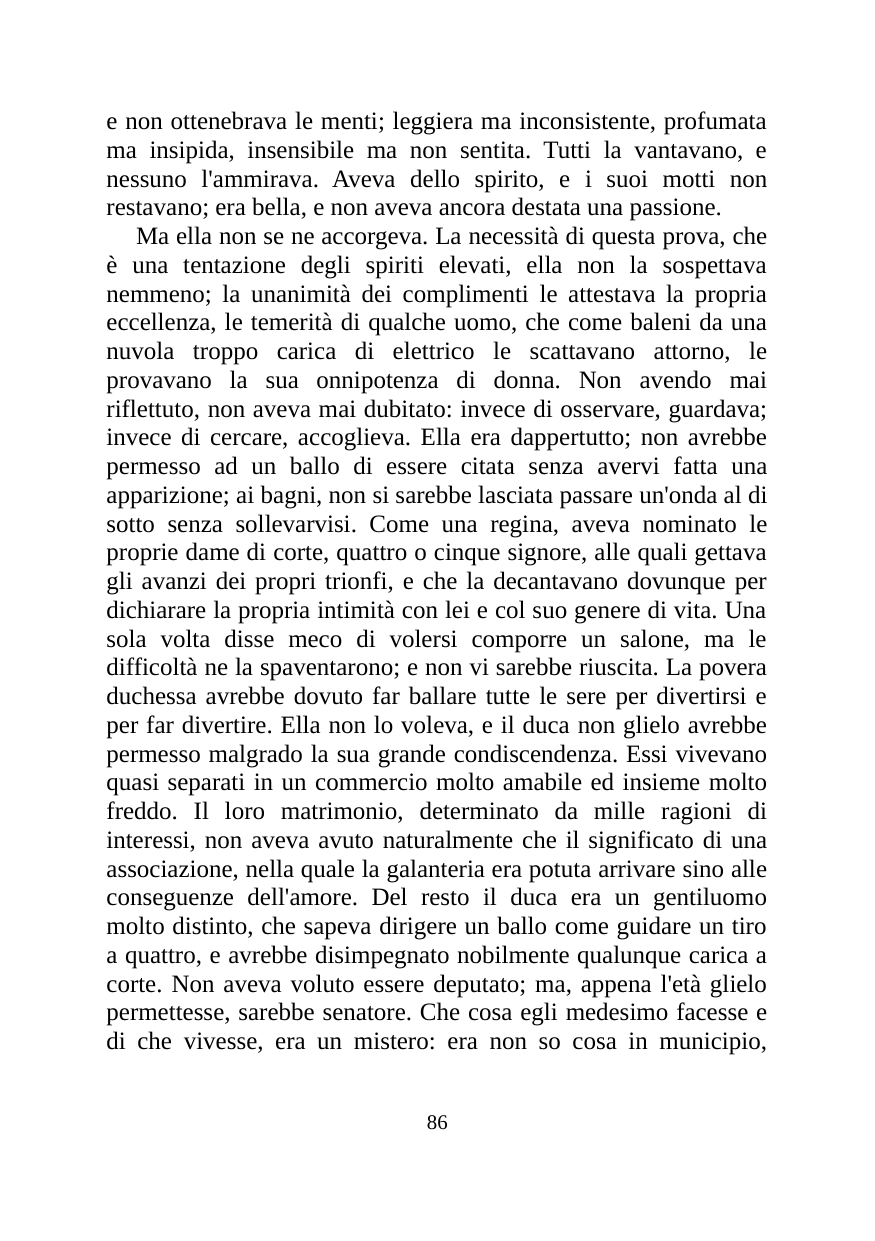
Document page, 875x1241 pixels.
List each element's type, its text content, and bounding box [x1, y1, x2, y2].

text Ma ella non se ne accorgeva. La necessità di questa prova, che è una tentazione degli spiriti elevati, ella non la sospettava nemmeno; la unanimità dei complimenti le attestava la propria eccellenza, le temerità di qualche uomo, che come baleni da una nuvola troppo carica di elettrico le scattavano attorno, le provavano la sua onnipotenza di donna. Non avendo mai riflettuto, non aveva mai dubitato: invece di osservare, guardava; invece di cercare, accoglieva. Ella era dappertutto; non avrebbe permesso ad un ballo di essere citata senza avervi fatta una apparizione; ai bagni, non si sarebbe lasciata passare un'onda al di sotto senza sollevarvisi. Come una regina, aveva nominato le proprie dame di corte, quattro o cinque signore, alle quali gettava gli avanzi dei propri trionfi, e che la decantavano dovunque per dichiarare la propria intimità con lei e col suo genere di vita. Una sola volta disse meco di volersi comporre un salone, ma le difficoltà ne la spaventarono; e non vi sarebbe riuscita. La povera duchessa avrebbe dovuto far ballare tutte le sere per divertirsi e per far divertire. Ella non lo voleva, e il duca non glielo avrebbe permesso malgrado la sua grande condiscendenza. Essi vivevano quasi separati in un commercio molto amabile ed insieme molto freddo. Il loro matrimonio, determinato da mille ragioni di interessi, non aveva avuto naturalmente che il significato di una associazione, nella quale la galanteria era potuta arrivare sino alle conseguenze dell'amore. Del resto il duca era un gentiluomo molto distinto, che sapeva dirigere un ballo come guidare un tiro a quattro, e avrebbe disimpegnato nobilmente qualunque carica a corte. Non aveva voluto essere deputato; ma, appena l'età glielo permettesse, sarebbe senatore. Che cosa egli medesimo facesse e di che vivesse, era un mistero: era non so cosa in municipio, [106, 221, 768, 1055]
text e non ottenebrava le menti; leggiera ma inconsistente, profumata ma insipida, insensibile ma non sentita. Tutti la vantavano, e nessuno l'ammirava. Aveva dello spirito, e i suoi motti non restavano; era bella, e non aveva ancora destata una passione. [106, 106, 768, 221]
